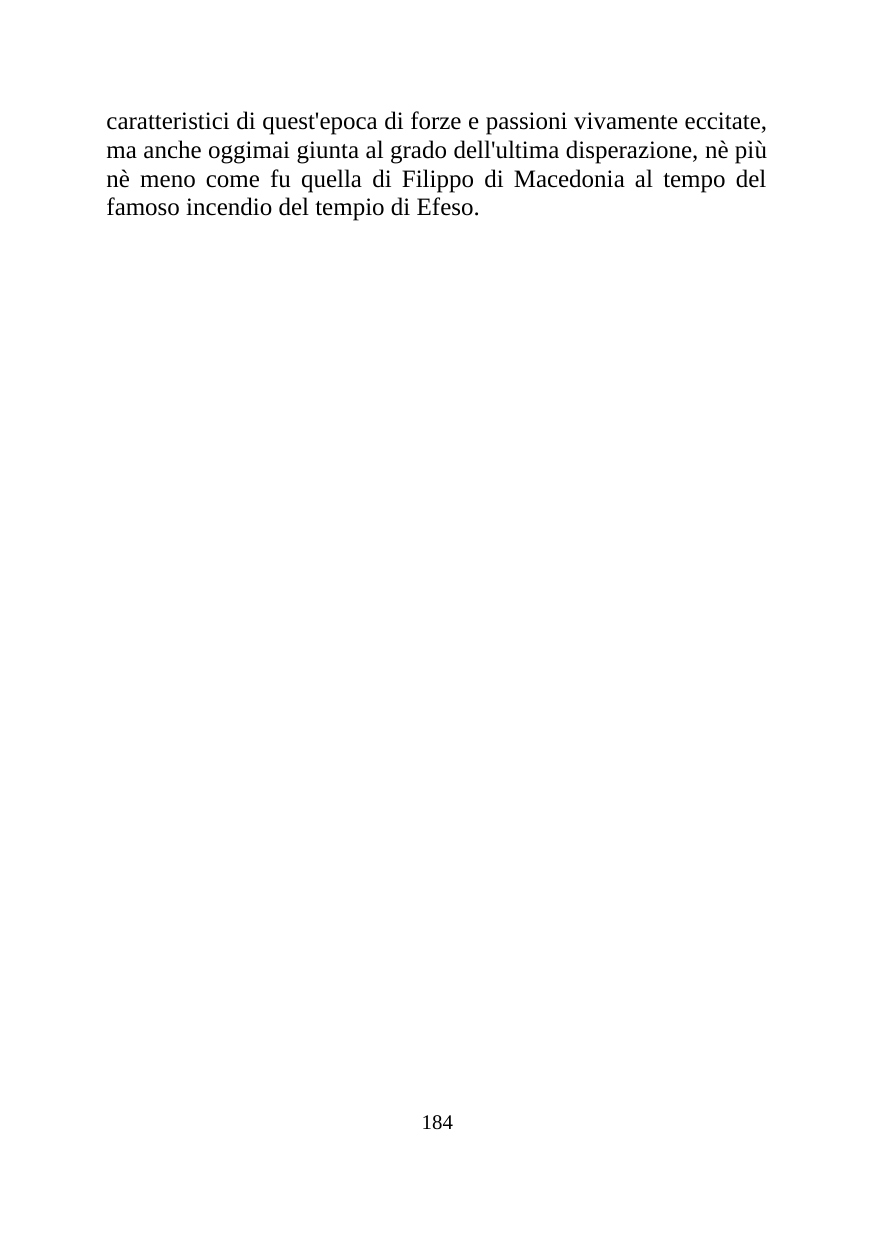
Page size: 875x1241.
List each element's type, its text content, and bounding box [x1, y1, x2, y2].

text caratteristici di quest'epoca di forze e passioni vivamente eccitate, ma anche oggimai giunta al grado dell'ultima disperazione, nè più nè meno come fu quella di Filippo di Macedonia al tempo del famoso incendio del tempio di Efeso. [106, 106, 768, 221]
